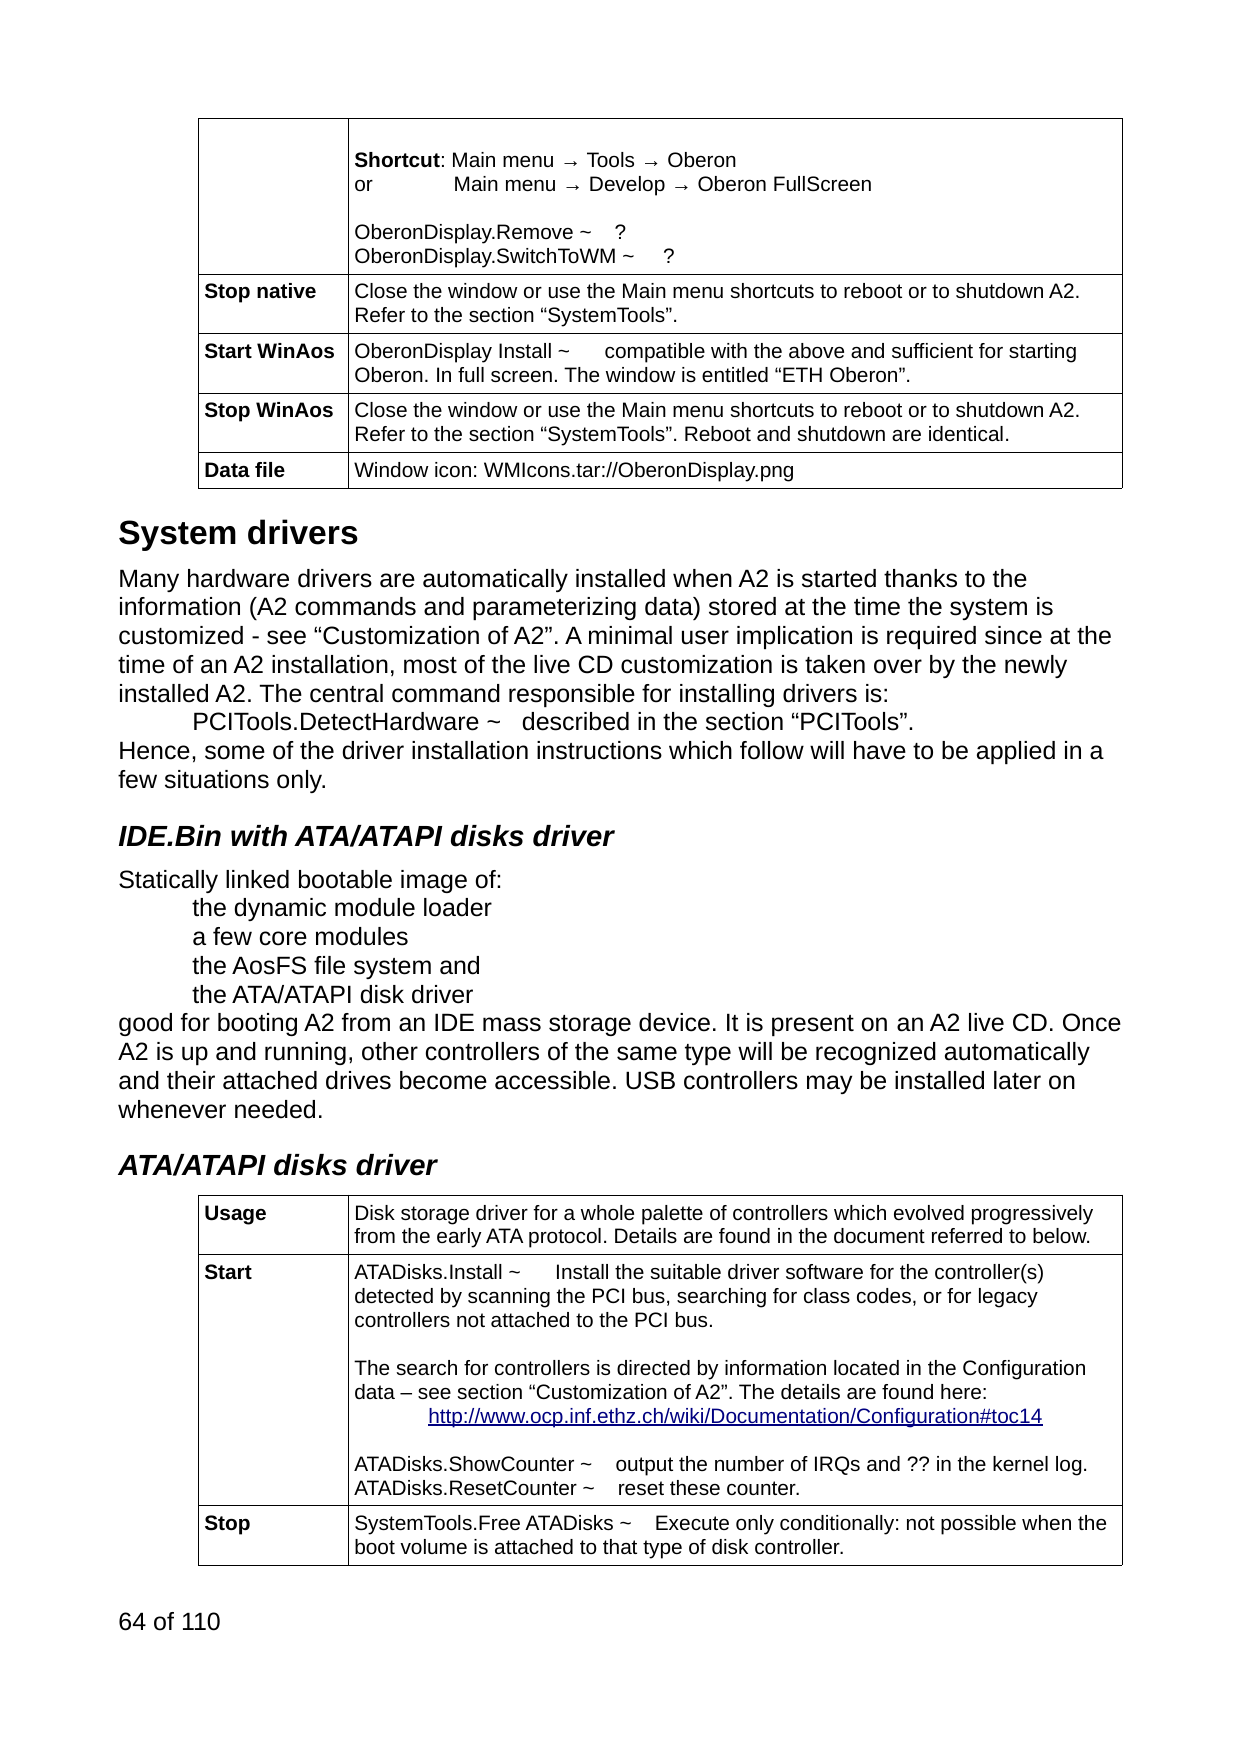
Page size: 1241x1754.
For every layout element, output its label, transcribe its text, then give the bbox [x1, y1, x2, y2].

table_cell [199, 119, 348, 273]
text a few core modules [192, 922, 1122, 951]
table_cell Shortcut: Main menu → Tools → Oberon or Main menu → Develop → Oberon FullScreen OberonDisplay.Remove ~ ? OberonDisplay.SwitchToWM ~ ? [349, 119, 1122, 273]
text Statically linked bootable image of: [118, 865, 1122, 893]
subtitle System drivers [118, 512, 1122, 551]
table_cell ATADisks.Install ~ Install the suitable driver software for the controller(s) detected by scanning the PCI bus, searching for class codes, or for legacy controllers not attached to the PCI bus. The search for controllers is directed by information located in the Configuration data – see section “Customization of A2”. The details are found here: http://www.ocp.inf.ethz.ch/wiki/Documentation/Configuration#toc14 ATADisks.ShowCounter ~ output the number of IRQs and ?? in the kernel log. ATADisks.ResetCounter ~ reset these counter. [349, 1255, 1122, 1505]
table_header Disk storage driver for a whole palette of controllers which evolved progressively from the early ATA protocol. Details are found in the document referred to below. [349, 1196, 1122, 1254]
text the dynamic module loader [192, 893, 1122, 922]
table_cell Stop WinAos [199, 394, 348, 452]
table_header Usage [199, 1196, 348, 1254]
table_cell Stop native [199, 275, 348, 333]
text good for booting A2 from an IDE mass storage device. It is present on an A2 live CD. Once A2 is up and running, other controllers of the same type will be recognized automatically and their attached drives become accessible. USB controllers may be installed later on whenever needed. [118, 1008, 1122, 1123]
text the ATA/ATAPI disk driver [192, 980, 1122, 1008]
text PCITools.DetectHardware ~ described in the section “PCITools”. [192, 707, 1122, 736]
subtitle ATA/ATAPI disks driver [118, 1148, 1122, 1182]
table_cell Close the window or use the Main menu shortcuts to reboot or to shutdown A2. Refer to the section “SystemTools”. [349, 275, 1122, 333]
table_cell Start WinAos [199, 334, 348, 392]
subtitle IDE.Bin with ATA/ATAPI disks driver [118, 819, 1122, 852]
table_cell Window icon: WMIcons.tar://OberonDisplay.png [349, 453, 1122, 487]
table_cell Stop [199, 1506, 348, 1564]
table_cell Start [199, 1255, 348, 1505]
table_cell OberonDisplay Install ~ compatible with the above and sufficient for starting Oberon. In full screen. The window is entitled “ETH Oberon”. [349, 334, 1122, 392]
table_cell Close the window or use the Main menu shortcuts to reboot or to shutdown A2. Refer to the section “SystemTools”. Reboot and shutdown are identical. [349, 394, 1122, 452]
table_cell Data file [199, 453, 348, 487]
text Many hardware drivers are automatically installed when A2 is started thanks to the information (A2 commands and parameterizing data) stored at the time the system is customized - see “Customization of A2”. A minimal user implication is required since at the time of an A2 installation, most of the live CD customization is taken over by the newly installed A2. The central command responsible for installing drivers is: [118, 564, 1122, 707]
table_cell SystemTools.Free ATADisks ~ Execute only conditionally: not possible when the boot volume is attached to that type of disk controller. [349, 1506, 1122, 1564]
text Hence, some of the driver installation instructions which follow will have to be applied in a few situations only. [118, 736, 1122, 794]
text the AosFS file system and [192, 951, 1122, 980]
